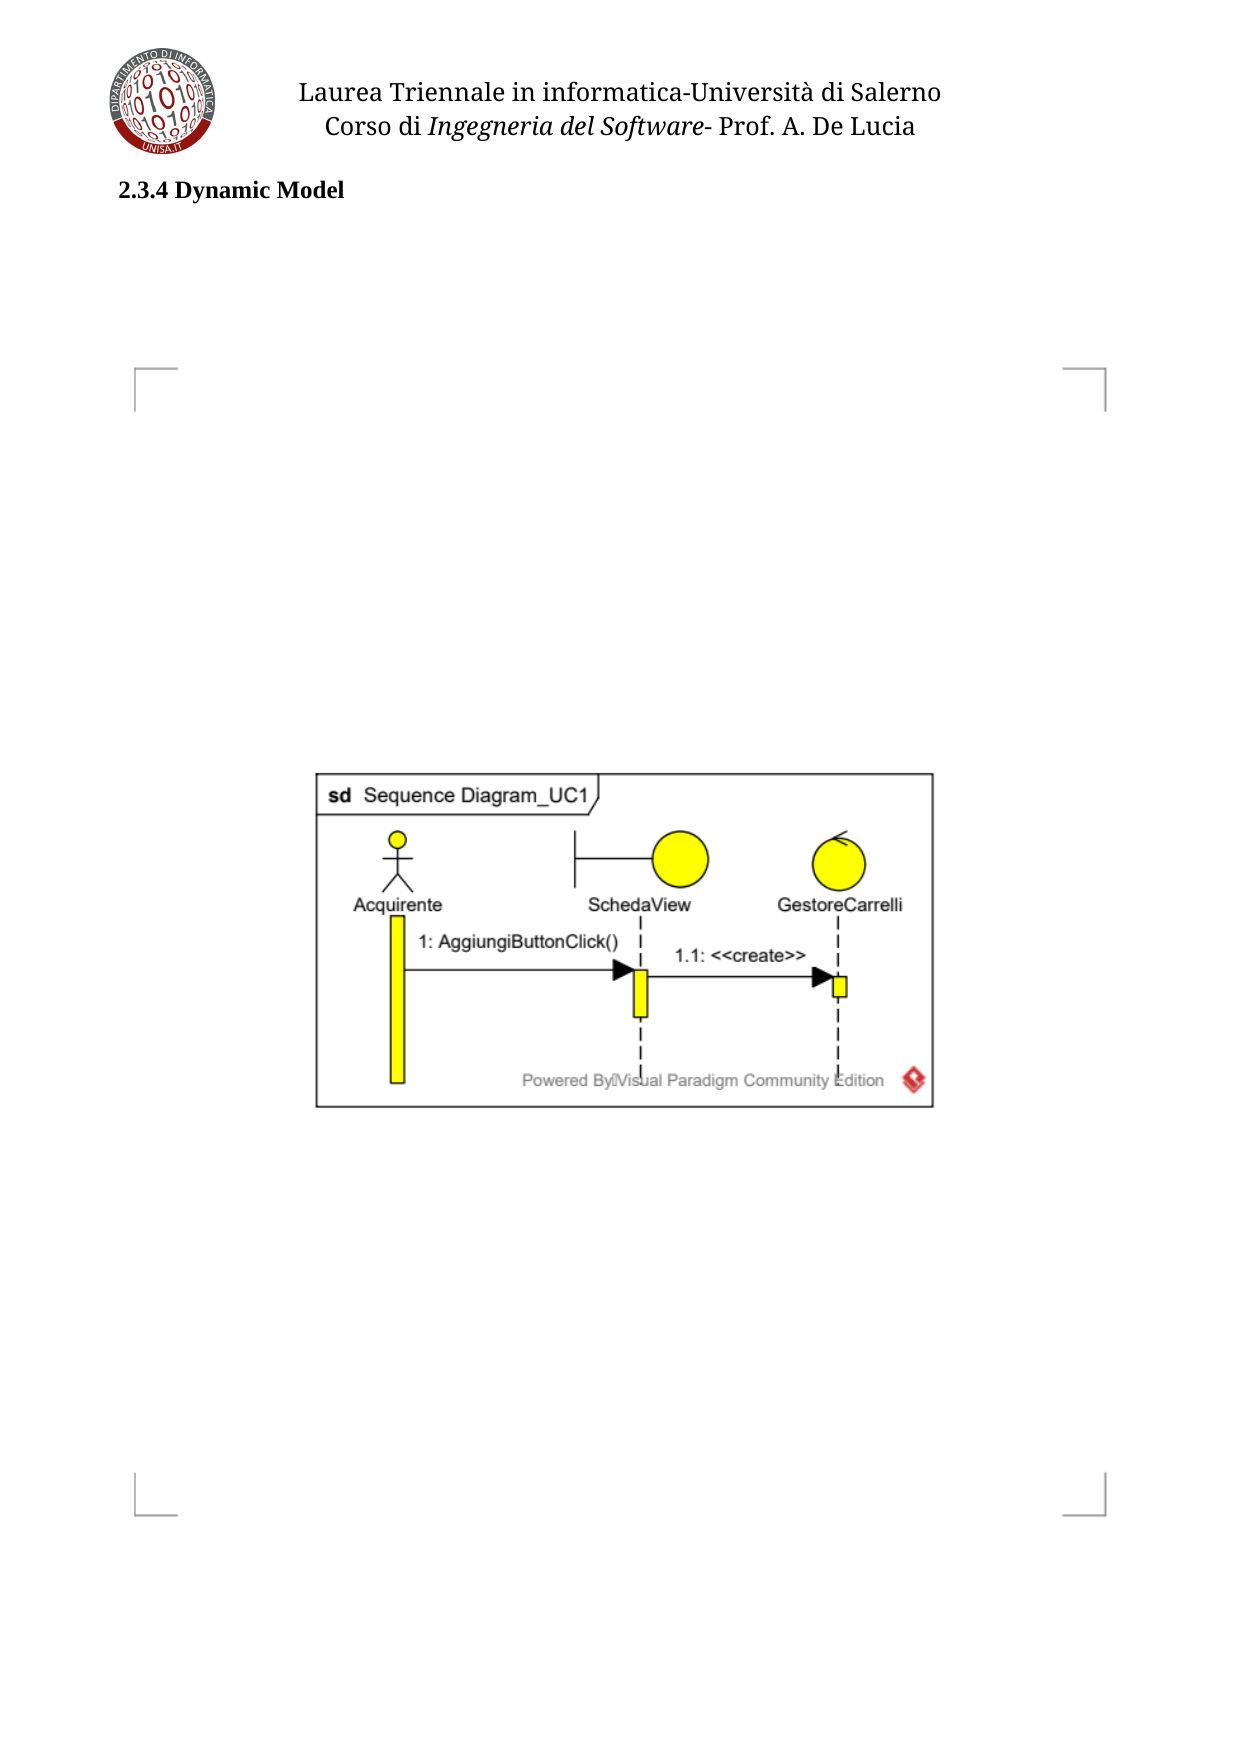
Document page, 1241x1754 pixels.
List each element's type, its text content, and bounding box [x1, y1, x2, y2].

picture [109, 48, 215, 154]
text 2.3.4 Dynamic Model [118, 175, 1122, 204]
picture [118, 232, 1123, 1654]
